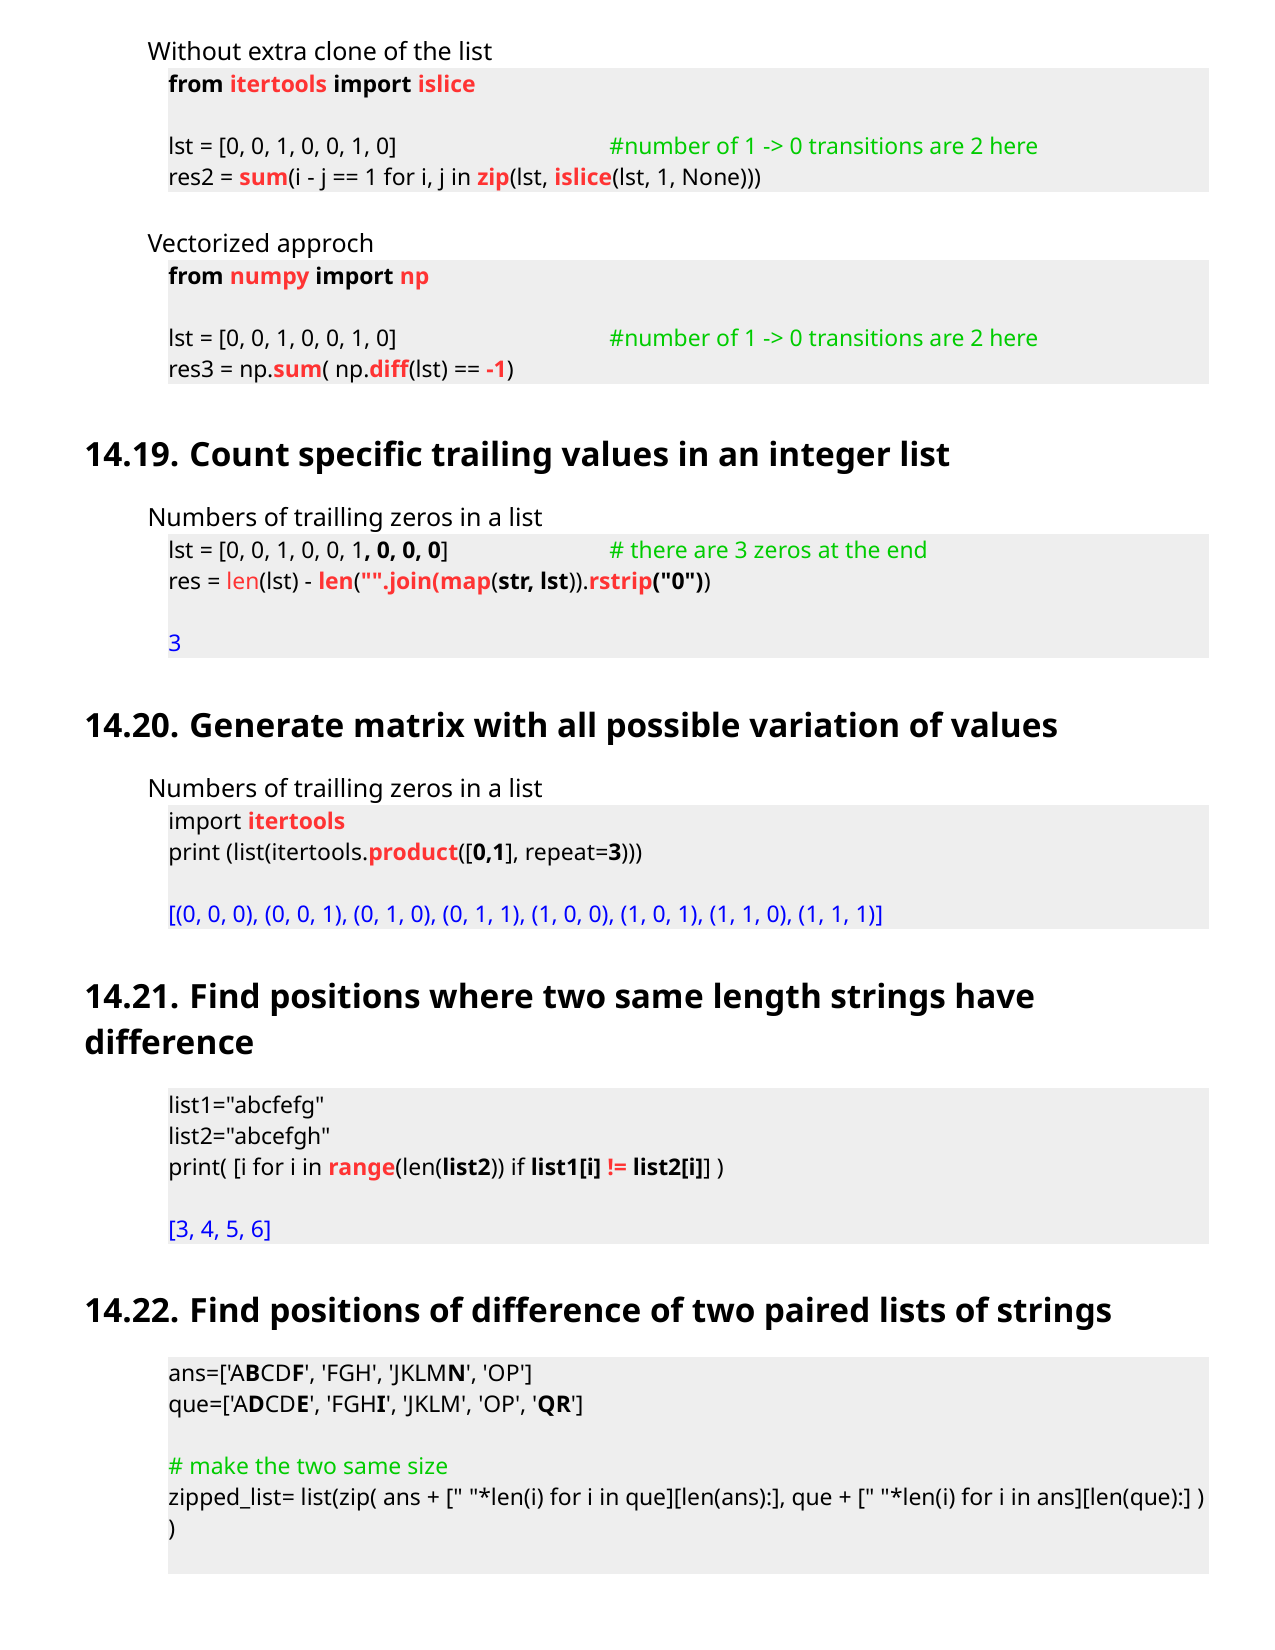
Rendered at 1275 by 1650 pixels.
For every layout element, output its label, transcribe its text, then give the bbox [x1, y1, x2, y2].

text Without extra clone of the list [132, 34, 1209, 68]
text [3, 4, 5, 6] [168, 1213, 1209, 1244]
text # make the two same size [168, 1450, 1209, 1481]
text res = len(lst) - len("".join(map(str, lst)).rstrip("0")) [168, 565, 1209, 596]
text from numpy import np [168, 260, 1209, 291]
text res3 = np.sum( np.diff(lst) == -1) [168, 353, 1209, 384]
text Numbers of trailling zeros in a list [132, 500, 1209, 534]
text print (list(itertools.product([0,1], repeat=3))) [168, 836, 1209, 867]
text [(0, 0, 0), (0, 0, 1), (0, 1, 0), (0, 1, 1), (1, 0, 0), (1, 0, 1), (1, 1, 0), (1, 1, 1)] [168, 898, 1209, 929]
text res2 = sum(i - j == 1 for i, j in zip(lst, islice(lst, 1, None))) [168, 161, 1209, 192]
subtitle Find positions of difference of two paired lists of strings [84, 1287, 1209, 1333]
text zipped_list= list(zip( ans + [" "*len(i) for i in que][len(ans):], que + [" "*len(i) for i in ans][len(que):] ) ) [168, 1481, 1209, 1543]
text lst = [0, 0, 1, 0, 0, 1, 0] #number of 1 -> 0 transitions are 2 here [168, 322, 1209, 353]
text Numbers of trailling zeros in a list [132, 771, 1209, 805]
text print( [i for i in range(len(list2)) if list1[i] != list2[i]] ) [168, 1151, 1209, 1182]
subtitle Count specific trailing values in an integer list [84, 430, 1209, 476]
subtitle Generate matrix with all possible variation of values [84, 701, 1209, 747]
text que=['ADCDE', 'FGHI', 'JKLM', 'OP', 'QR'] [168, 1388, 1209, 1419]
text ans=['ABCDF', 'FGH', 'JKLMN', 'OP'] [168, 1357, 1209, 1388]
text lst = [0, 0, 1, 0, 0, 1, 0] #number of 1 -> 0 transitions are 2 here [168, 130, 1209, 161]
text lst = [0, 0, 1, 0, 0, 1, 0, 0, 0] # there are 3 zeros at the end [168, 534, 1209, 565]
text from itertools import islice [168, 68, 1209, 99]
subtitle Find positions where two same length strings have difference [84, 972, 1209, 1064]
text list2="abcefgh" [168, 1119, 1209, 1151]
text import itertools [168, 805, 1209, 836]
text Vectorized approch [132, 226, 1209, 260]
text list1="abcfefg" [168, 1088, 1209, 1119]
text 3 [168, 627, 1209, 658]
